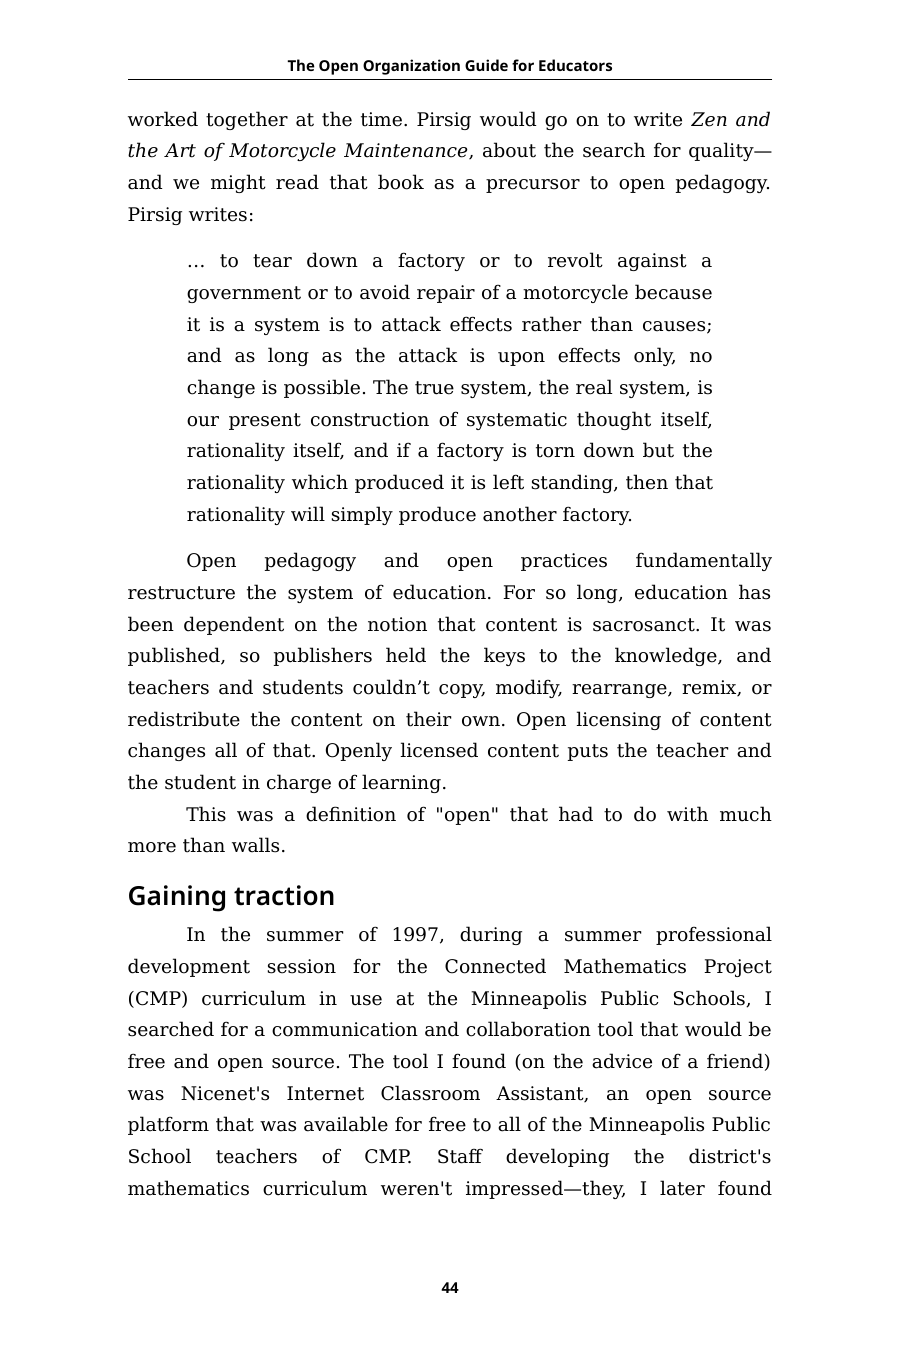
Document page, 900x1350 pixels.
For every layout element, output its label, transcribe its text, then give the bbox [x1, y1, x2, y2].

text worked together at the time. Pirsig would go on to write Zen and the Art of Motorcycle Maintenance, about the search for quality—and we might read that book as a precursor to open pedagogy. Pirsig writes: [127, 109, 772, 226]
text This was a definition of "open" that had to do with much more than walls. [127, 804, 772, 857]
text In the summer of 1997, during a summer professional development session for the Connected Mathematics Project (CMP) curriculum in use at the Minneapolis Public Schools, I searched for a communication and collaboration tool that would be free and open source. The tool I found (on the advice of a friend) was Nicenet's Internet Classroom Assistant, an open source platform that was available for free to all of the Minneapolis Public School teachers of CMP. Staff developing the district's mathematics curriculum weren't impressed—they, I later found [127, 924, 772, 1200]
text Open pedagogy and open practices fundamentally restructure the system of education. For so long, education has been dependent on the notion that content is sacrosanct. It was published, so publishers held the keys to the knowledge, and teachers and students couldn’t copy, modify, rearrange, remix, or redistribute the content on their own. Open licensing of content changes all of that. Openly licensed content puts the teacher and the student in charge of learning. [127, 550, 772, 794]
text … to tear down a factory or to revolt against a government or to avoid repair of a motorcycle because it is a system is to attack effects rather than causes; and as long as the attack is upon effects only, no change is possible. The true system, the real system, is our present construction of systematic thought itself, rationality itself, and if a factory is torn down but the rationality which produced it is left standing, then that rationality will simply produce another factory. [187, 250, 713, 526]
subtitle Gaining traction [127, 882, 772, 912]
